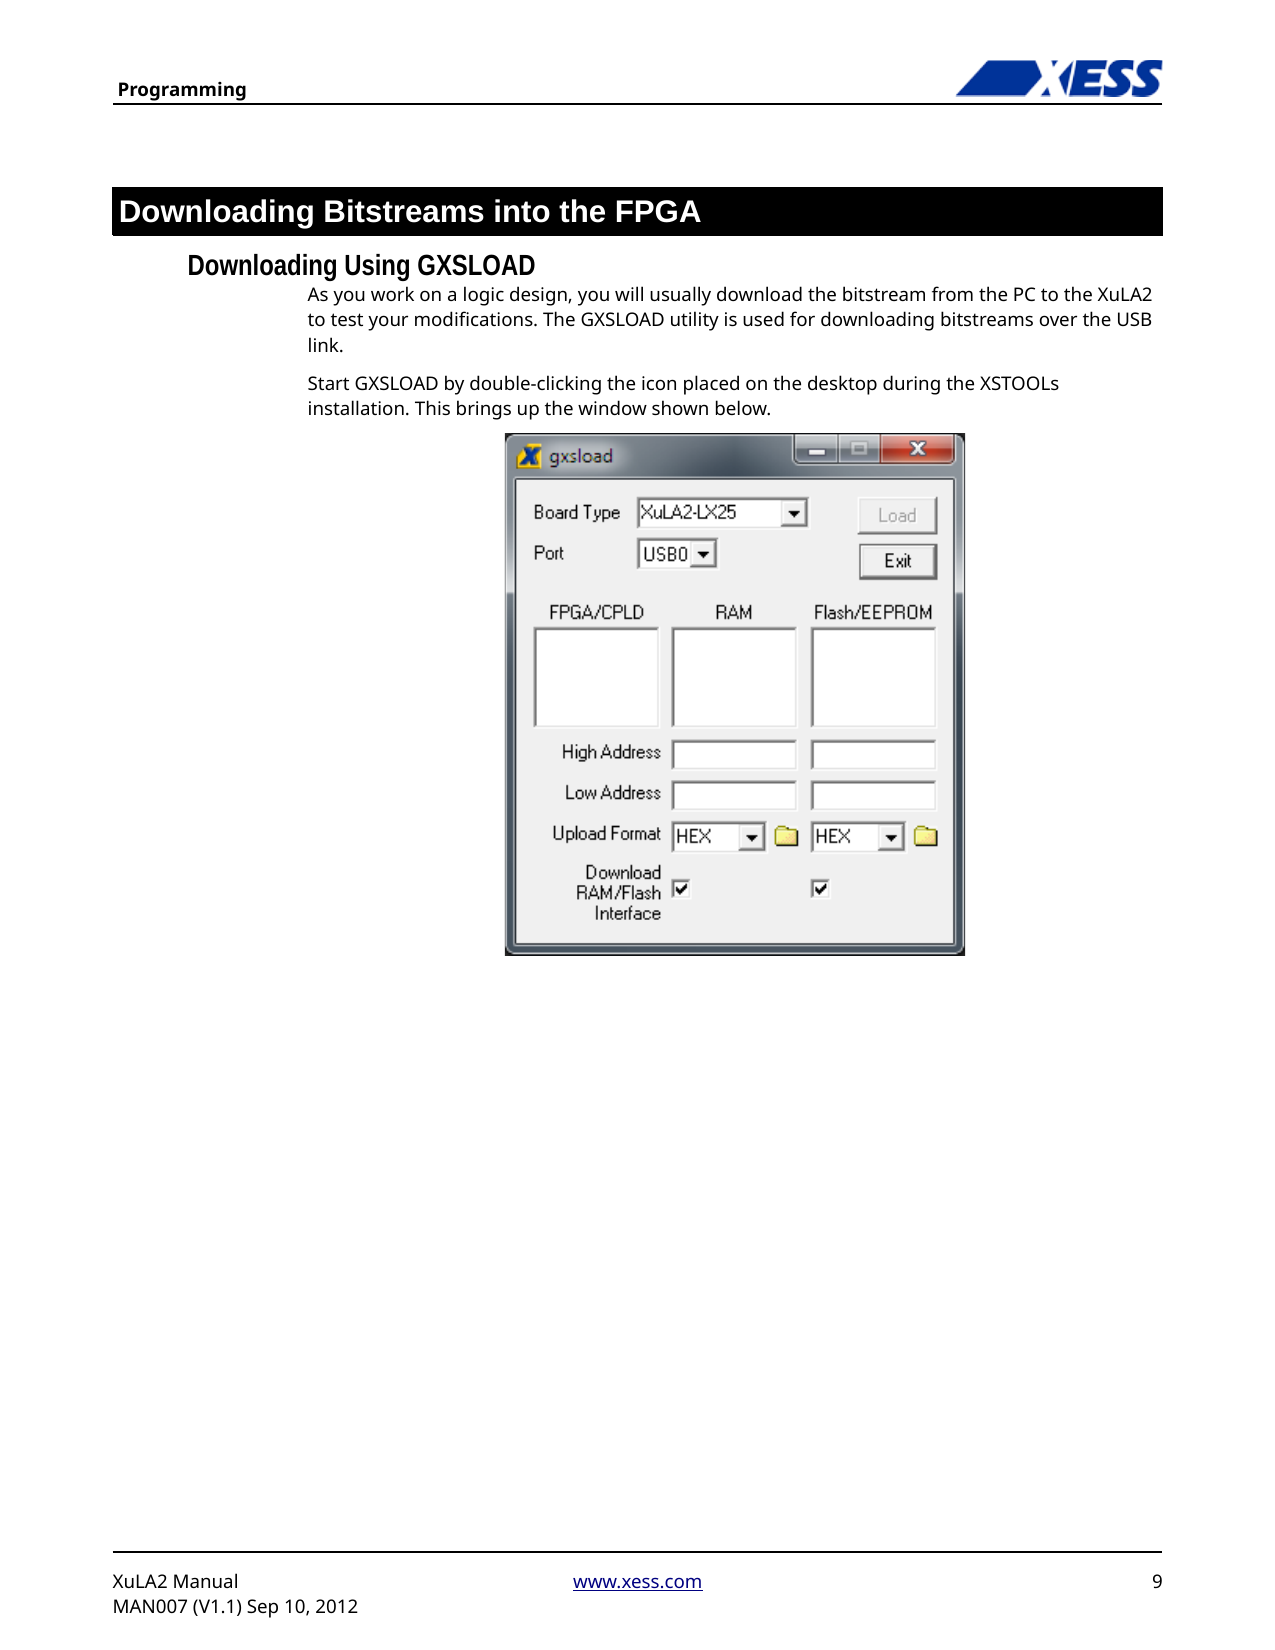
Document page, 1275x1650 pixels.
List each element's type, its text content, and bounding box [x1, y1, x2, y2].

picture [955, 60, 1163, 97]
text Start GXSLOAD by double-clicking the icon placed on the desktop during the XSTOOLs installation. This brings up the window shown below. [307, 370, 1162, 421]
picture [504, 433, 966, 956]
subtitle Downloading Using GXSLOAD [187, 248, 1162, 281]
text As you work on a logic design, you will usually download the bitstream from the PC to the XuLA2 to test your modifications. The GXSLOAD utility is used for downloading bitstreams over the USB link. [307, 281, 1162, 358]
subtitle Downloading Bitstreams into the FPGA [114, 188, 1162, 235]
